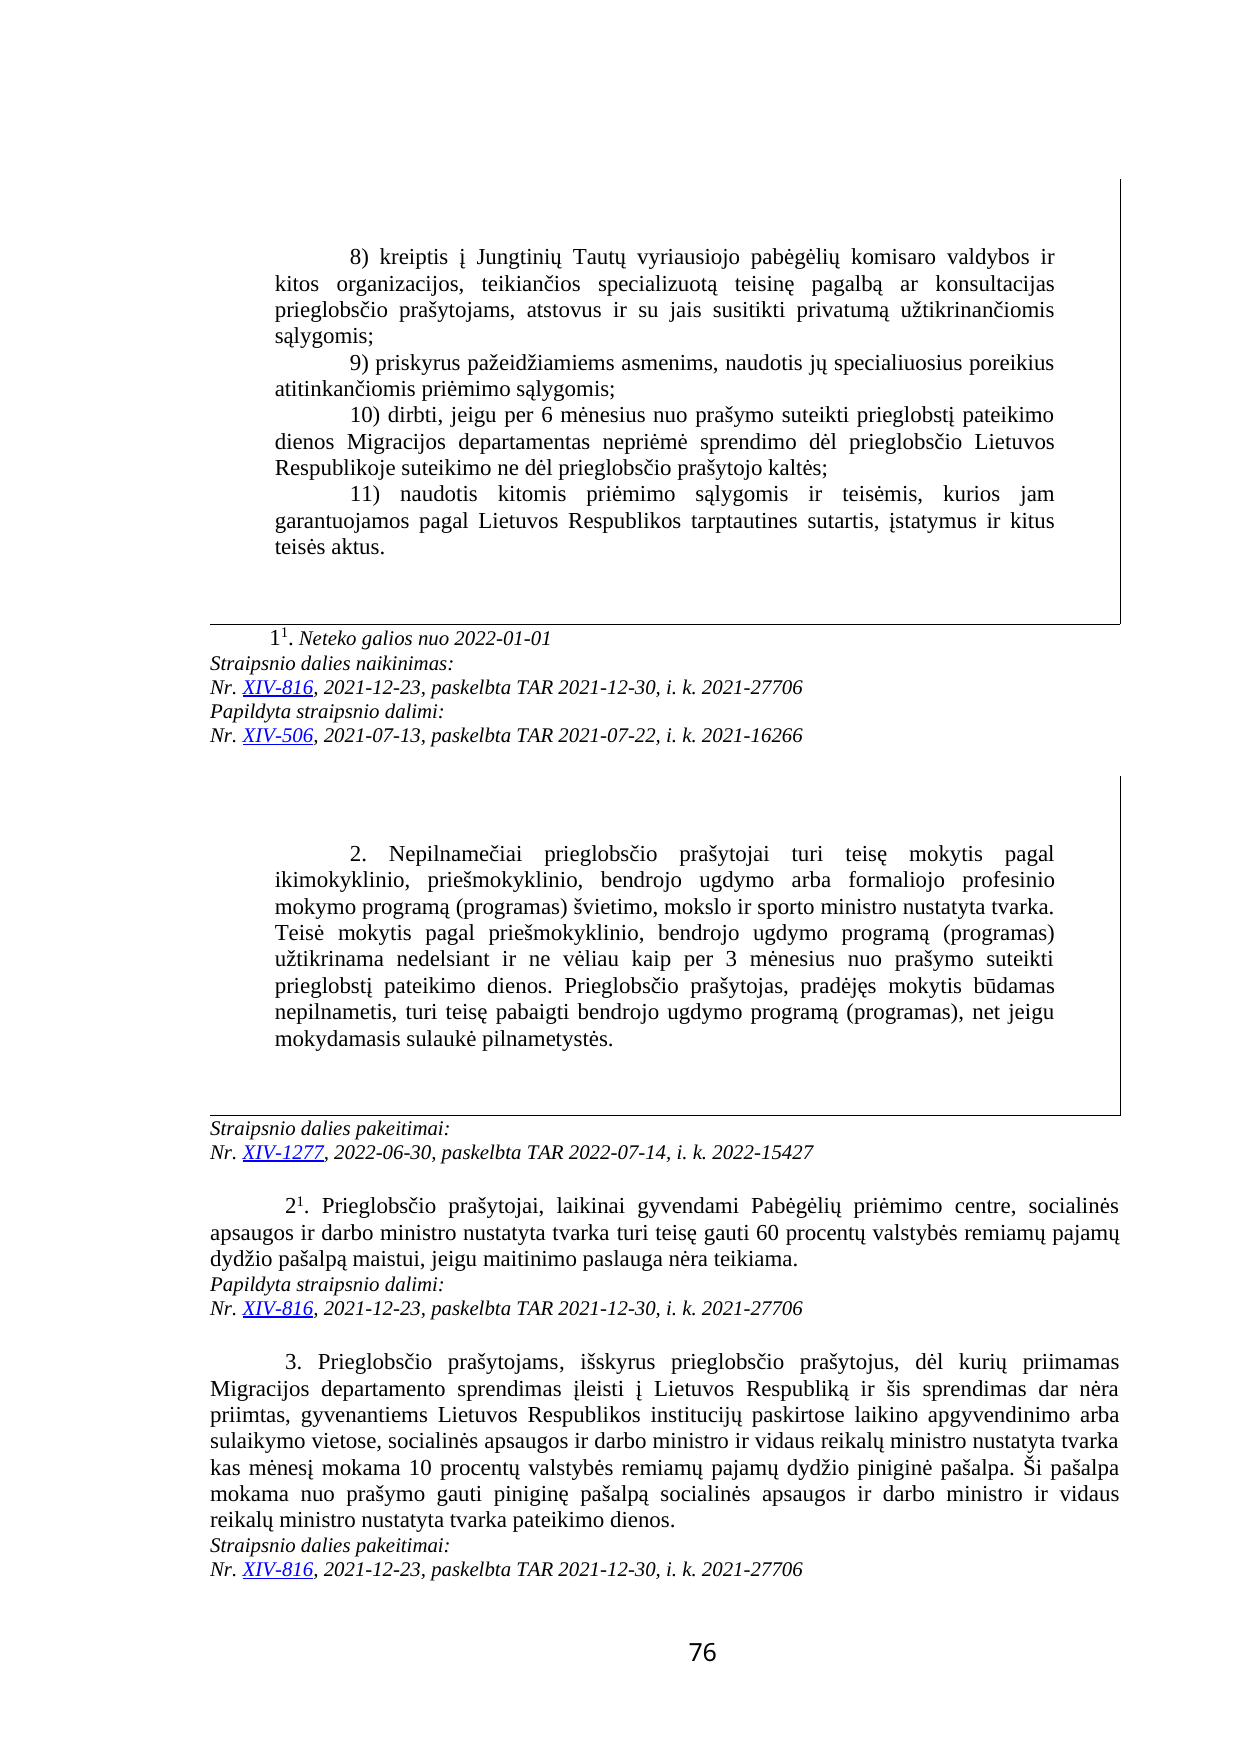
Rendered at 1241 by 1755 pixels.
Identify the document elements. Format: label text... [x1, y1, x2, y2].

text Straipsnio dalies pakeitimai: [210, 1116, 1120, 1139]
text 11. Neteko galios nuo 2022-01-01 [210, 624, 1120, 651]
text 3. Prieglobsčio prašytojams, išskyrus prieglobsčio prašytojus, dėl kurių priimamas Migracijos departamento sprendimas įleisti į Lietuvos Respubliką ir šis sprendimas dar nėra priimtas, gyvenantiems Lietuvos Respublikos institucijų paskirtose laikino apgyvendinimo arba sulaikymo vietose, socialinės apsaugos ir darbo ministro ir vidaus reikalų ministro nustatyta tvarka kas mėnesį mokama 10 procentų valstybės remiamų pajamų dydžio piniginė pašalpa. Ši pašalpa mokama nuo prašymo gauti piniginę pašalpą socialinės apsaugos ir darbo ministro ir vidaus reikalų ministro nustatyta tvarka pateikimo dienos. [210, 1348, 1120, 1533]
text Straipsnio dalies naikinimas: [210, 651, 1120, 674]
text Nr. XIV-816, 2021-12-23, paskelbta TAR 2021-12-30, i. k. 2021-27706 [210, 1557, 1120, 1581]
text Nr. XIV-506, 2021-07-13, paskelbta TAR 2021-07-22, i. k. 2021-16266 [210, 723, 1120, 747]
text 10) dirbti, jeigu per 6 mėnesius nuo prašymo suteikti prieglobstį pateikimo dienos Migracijos departamentas nepriėmė sprendimo dėl prieglobsčio Lietuvos Respublikoje suteikimo ne dėl prieglobsčio prašytojo kaltės; [210, 401, 1120, 481]
text 9) priskyrus pažeidžiamiems asmenims, naudotis jų specialiuosius poreikius atitinkančiomis priėmimo sąlygomis; [210, 349, 1120, 401]
text Straipsnio dalies pakeitimai: [210, 1533, 1120, 1557]
text Nr. XIV-1277, 2022-06-30, paskelbta TAR 2022-07-14, i. k. 2022-15427 [210, 1139, 1120, 1164]
text 21. Prieglobsčio prašytojai, laikinai gyvendami Pabėgėlių priėmimo centre, socialinės apsaugos ir darbo ministro nustatyta tvarka turi teisę gauti 60 procentų valstybės remiamų pajamų dydžio pašalpą maistui, jeigu maitinimo paslauga nėra teikiama. [210, 1192, 1120, 1271]
text Papildyta straipsnio dalimi: [210, 699, 1120, 723]
text Papildyta straipsnio dalimi: [210, 1271, 1120, 1296]
text Nr. XIV-816, 2021-12-23, paskelbta TAR 2021-12-30, i. k. 2021-27706 [210, 1296, 1120, 1319]
text 8) kreiptis į Jungtinių Tautų vyriausiojo pabėgėlių komisaro valdybos ir kitos organizacijos, teikiančios specializuotą teisinę pagalbą ar konsultacijas prieglobsčio prašytojams, atstovus ir su jais susitikti privatumą užtikrinančiomis sąlygomis; [210, 179, 1120, 349]
text 2. Nepilnamečiai prieglobsčio prašytojai turi teisę mokytis pagal ikimokyklinio, priešmokyklinio, bendrojo ugdymo arba formaliojo profesinio mokymo programą (programas) švietimo, mokslo ir sporto ministro nustatyta tvarka. Teisė mokytis pagal priešmokyklinio, bendrojo ugdymo programą (programas) užtikrinama nedelsiant ir ne vėliau kaip per 3 mėnesius nuo prašymo suteikti prieglobstį pateikimo dienos. Prieglobsčio prašytojas, pradėjęs mokytis būdamas nepilnametis, turi teisę pabaigti bendrojo ugdymo programą (programas), net jeigu mokydamasis sulaukė pilnametystės. [210, 776, 1120, 1115]
text 11) naudotis kitomis priėmimo sąlygomis ir teisėmis, kurios jam garantuojamos pagal Lietuvos Respublikos tarptautines sutartis, įstatymus ir kitus teisės aktus. [210, 481, 1120, 624]
text Nr. XIV-816, 2021-12-23, paskelbta TAR 2021-12-30, i. k. 2021-27706 [210, 674, 1120, 699]
